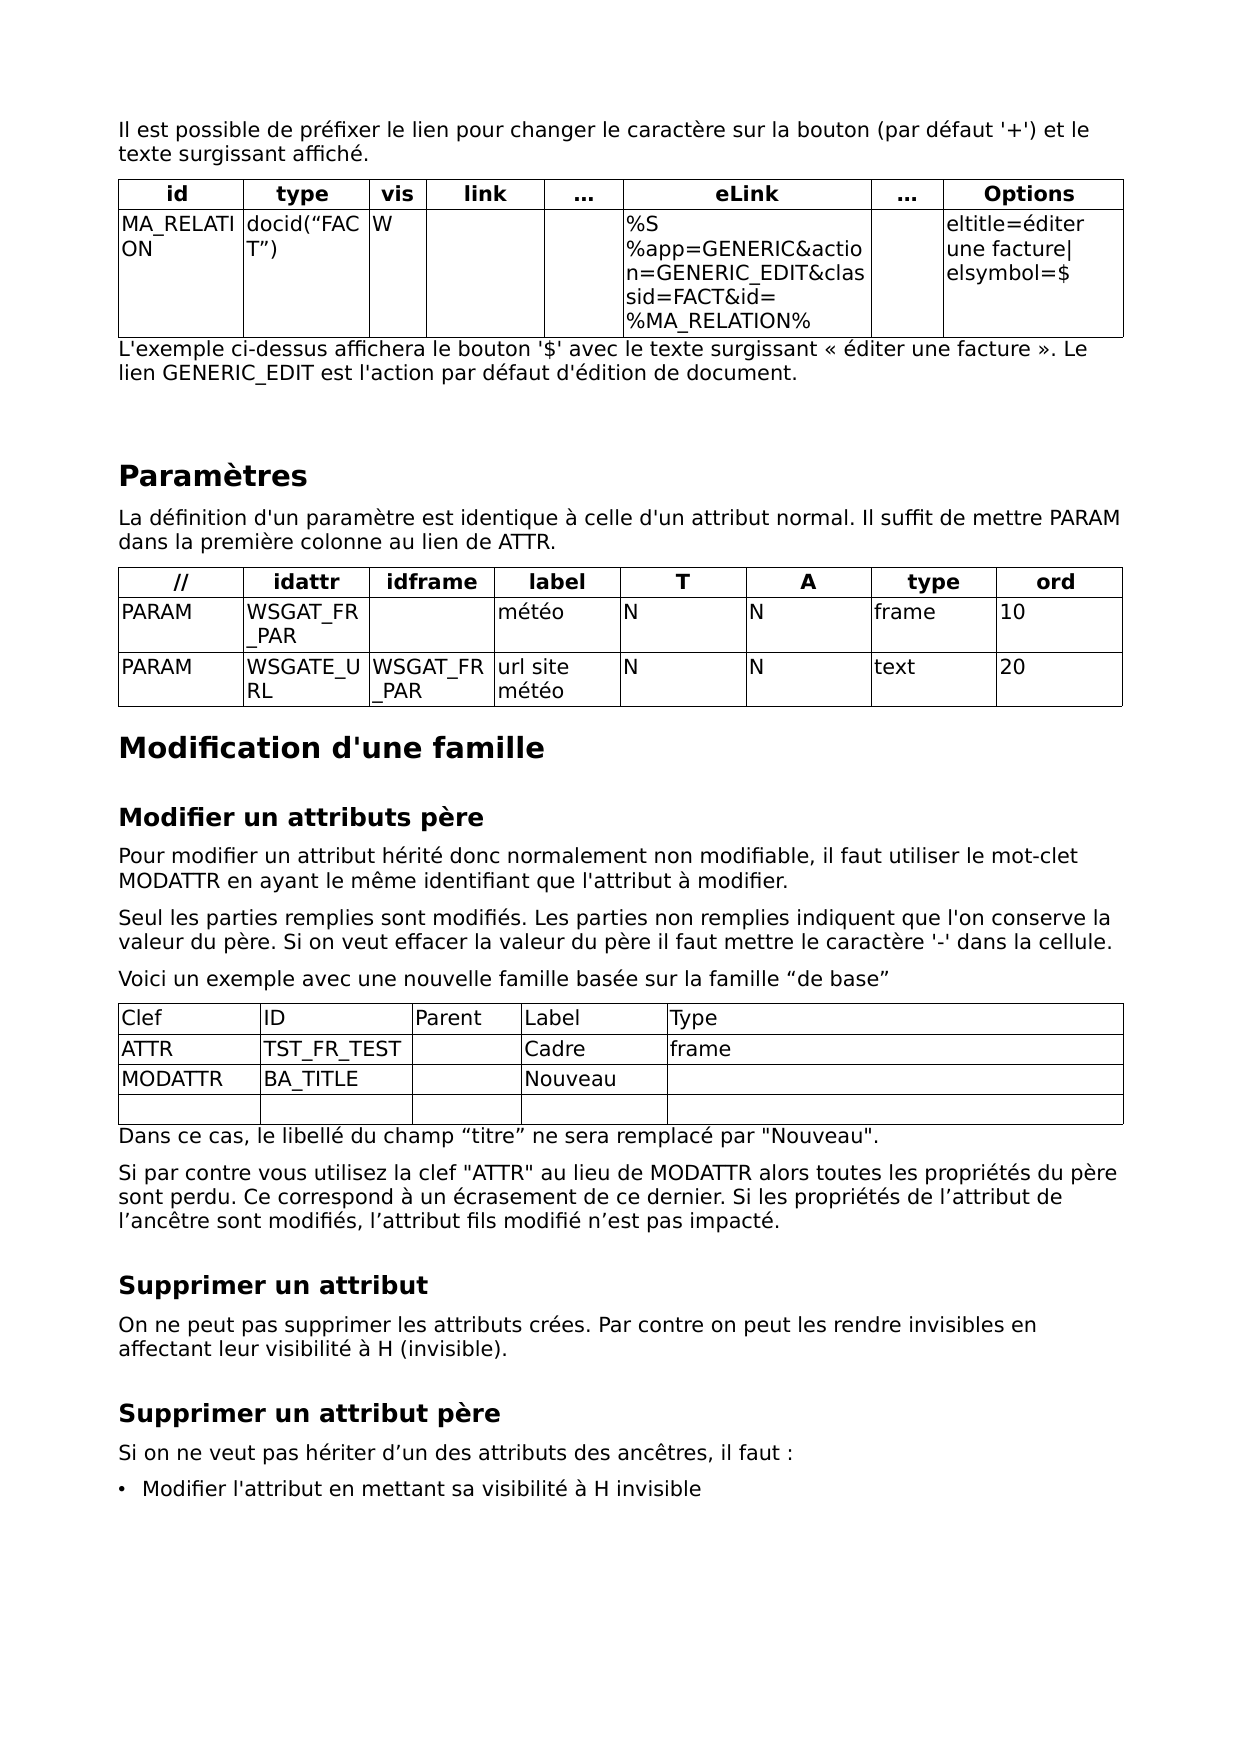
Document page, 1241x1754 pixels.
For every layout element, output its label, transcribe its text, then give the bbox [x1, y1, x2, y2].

table_cell WSGAT_FR_PAR [370, 653, 494, 706]
subtitle Modifier un attributs père [118, 803, 1122, 832]
text Il est possible de préfixer le lien pour changer le caractère sur la bouton (par défaut '+') et le texte surgissant affiché. [118, 118, 1122, 167]
table_header label [495, 568, 620, 597]
subtitle Modification d'une famille [118, 731, 1122, 765]
table_cell [522, 1095, 667, 1124]
text L'exemple ci-dessus affichera le bouton '$' avec le texte surgissant « éditer une facture ». Le lien GENERIC_EDIT est l'action par défaut d'édition de document. [118, 338, 1122, 385]
text Seul les parties remplies sont modifiés. Les parties non remplies indiquent que l'on conserve la valeur du père. Si on veut effacer la valeur du père il faut mettre le caractère '-' dans la cellule. [118, 906, 1122, 954]
text Si on ne veut pas hériter d’un des attributs des ancêtres, il faut : [118, 1441, 1122, 1465]
table_cell Cadre [522, 1035, 667, 1064]
table_cell PARAM [119, 653, 243, 706]
table_cell [119, 1095, 260, 1124]
table_cell BA_TITLE [261, 1065, 412, 1094]
table_header type [244, 180, 369, 209]
table_cell météo [495, 598, 620, 652]
table_cell WSGAT_FR_PAR [244, 598, 369, 652]
table_header Options [944, 180, 1123, 209]
table_header type [872, 568, 996, 597]
text La définition d'un paramètre est identique à celle d'un attribut normal. Il suffit de mettre PARAM dans la première colonne au lien de ATTR. [118, 506, 1122, 554]
table_cell [872, 210, 943, 337]
table_cell 20 [997, 653, 1122, 706]
table_cell eltitle=éditer une facture|elsymbol=$ [944, 210, 1123, 337]
table_cell ATTR [119, 1035, 260, 1064]
table_header idattr [244, 568, 369, 597]
table_header A [747, 568, 871, 597]
table_header vis [370, 180, 426, 209]
table_cell frame [872, 598, 996, 652]
table_cell TST_FR_TEST [261, 1035, 412, 1064]
table_cell [370, 598, 494, 652]
table_cell [261, 1095, 412, 1124]
table_header // [119, 568, 243, 597]
table_cell frame [668, 1035, 1123, 1064]
table_cell url site météo [495, 653, 620, 706]
list Modifier l'attribut en mettant sa visibilité à H invisible [118, 1477, 1122, 1502]
table_cell MODATTR [119, 1065, 260, 1094]
table_header … [545, 180, 623, 209]
subtitle Supprimer un attribut [118, 1271, 1122, 1301]
text Pour modifier un attribut hérité donc normalement non modifiable, il faut utiliser le mot-clet MODATTR en ayant le même identifiant que l'attribut à modifier. [118, 844, 1122, 893]
table_cell [413, 1035, 521, 1064]
table_header Clef [119, 1004, 260, 1033]
subtitle Supprimer un attribut père [118, 1399, 1122, 1428]
table_cell N [747, 653, 871, 706]
text Dans ce cas, le libellé du champ “titre” ne sera remplacé par "Nouveau". [118, 1125, 1122, 1148]
table_cell %S%app=GENERIC&action=GENERIC_EDIT&classid=FACT&id=%MA_RELATION% [624, 210, 871, 337]
table_cell N [747, 598, 871, 652]
table_header … [872, 180, 943, 209]
table_cell [545, 210, 623, 337]
table_cell W [370, 210, 426, 337]
text On ne peut pas supprimer les attributs crées. Par contre on peut les rendre invisibles en affectant leur visibilité à H (invisible). [118, 1313, 1122, 1362]
table_header link [427, 180, 544, 209]
subtitle Paramètres [118, 459, 1122, 493]
table_header Type [668, 1004, 1123, 1033]
table_header Label [522, 1004, 667, 1033]
table_cell MA_RELATION [119, 210, 243, 337]
table_cell text [872, 653, 996, 706]
text Voici un exemple avec une nouvelle famille basée sur la famille “de base” [118, 967, 1122, 991]
text Si par contre vous utilisez la clef "ATTR" au lieu de MODATTR alors toutes les propriétés du père sont perdu. Ce correspond à un écrasement de ce dernier. Si les propriétés de l’attribut de l’ancêtre sont modifiés, l’attribut fils modifié n’est pas impacté. [118, 1161, 1122, 1234]
table_header id [119, 180, 243, 209]
table_cell Nouveau [522, 1065, 667, 1094]
table_cell WSGATE_URL [244, 653, 369, 706]
table_cell [413, 1095, 521, 1124]
table_header eLink [624, 180, 871, 209]
table_header Parent [413, 1004, 521, 1033]
table_cell PARAM [119, 598, 243, 652]
table_cell docid(“FACT”) [244, 210, 369, 337]
table_header ord [997, 568, 1122, 597]
table_cell 10 [997, 598, 1122, 652]
table_cell N [621, 653, 746, 706]
table_cell [413, 1065, 521, 1094]
table_header idframe [370, 568, 494, 597]
table_cell [668, 1065, 1123, 1094]
table_header T [621, 568, 746, 597]
table_cell [427, 210, 544, 337]
table_cell N [621, 598, 746, 652]
table_header ID [261, 1004, 412, 1033]
table_cell [668, 1095, 1123, 1124]
